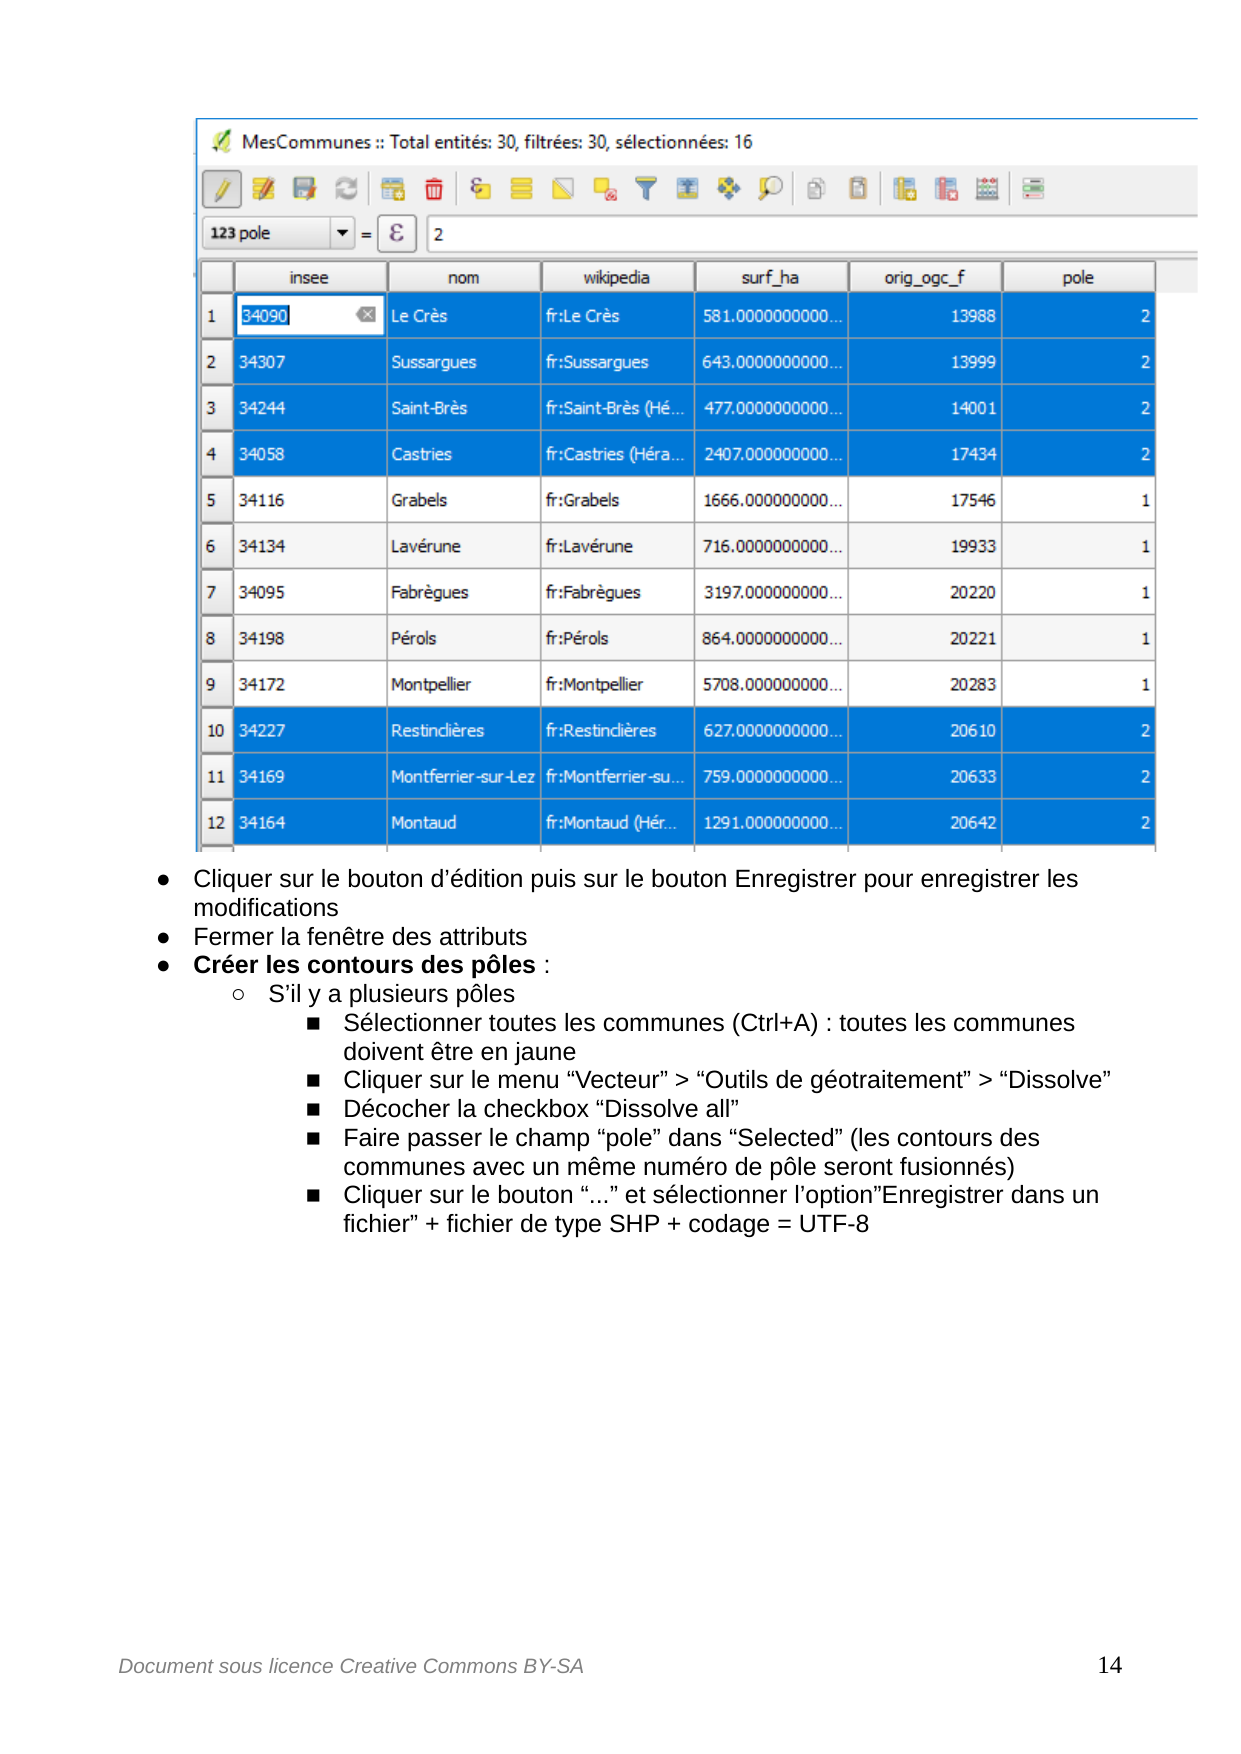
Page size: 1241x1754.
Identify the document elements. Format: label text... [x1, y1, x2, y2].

list Cliquer sur le menu “Vecteur” > “Outils de géotraitement” > “Dissolve” [306, 1065, 1122, 1094]
list Créer les contours des pôles : [156, 950, 1122, 979]
list Cliquer sur le bouton “...” et sélectionner l’option”Enregistrer dans un fichier” + fichier de type SHP + codage = UTF-8 [306, 1180, 1122, 1238]
list Sélectionner toutes les communes (Ctrl+A) : toutes les communes doivent être en jaune [306, 1008, 1122, 1065]
list Fermer la fenêtre des attributs [156, 921, 1122, 950]
list Faire passer le champ “pole” dans “Selected” (les contours des communes avec un même numéro de pôle seront fusionnés) [306, 1123, 1122, 1180]
list Décocher la checkbox “Dissolve all” [306, 1094, 1122, 1123]
list Cliquer sur le bouton d’édition puis sur le bouton Enregistrer pour enregistrer les modifications [156, 864, 1122, 921]
list S’il y a plusieurs pôles [231, 979, 1122, 1008]
picture [193, 118, 1198, 852]
